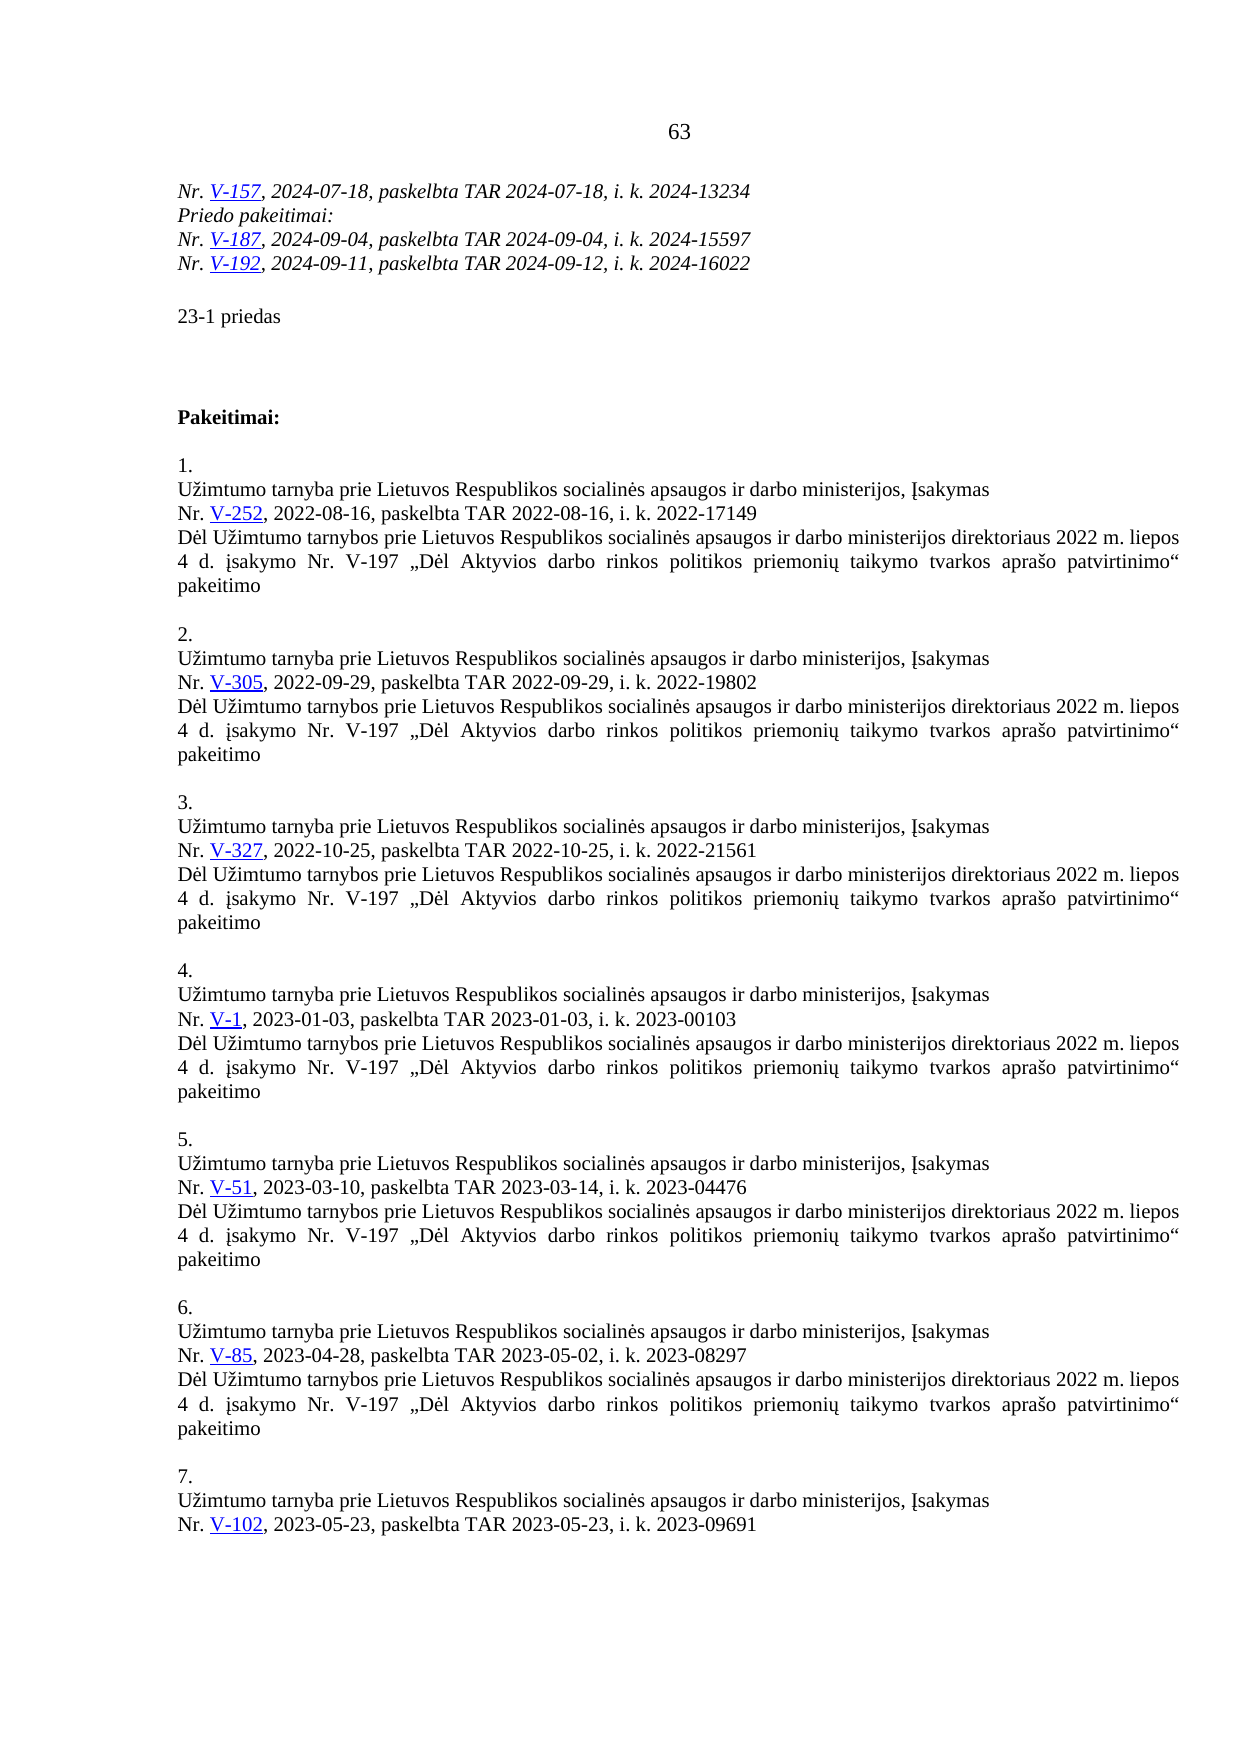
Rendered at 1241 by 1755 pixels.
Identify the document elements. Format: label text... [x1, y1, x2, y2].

text Užimtumo tarnyba prie Lietuvos Respublikos socialinės apsaugos ir darbo ministerijos, Įsakymas [177, 814, 1181, 838]
text Užimtumo tarnyba prie Lietuvos Respublikos socialinės apsaugos ir darbo ministerijos, Įsakymas [177, 982, 1181, 1006]
text 23-1 priedas [177, 304, 1181, 328]
text 3. [177, 790, 1181, 814]
text Nr. V-85, 2023-04-28, paskelbta TAR 2023-05-02, i. k. 2023-08297 [177, 1343, 1181, 1367]
text Nr. V-51, 2023-03-10, paskelbta TAR 2023-03-14, i. k. 2023-04476 [177, 1175, 1181, 1199]
text Užimtumo tarnyba prie Lietuvos Respublikos socialinės apsaugos ir darbo ministerijos, Įsakymas [177, 1488, 1181, 1512]
text Užimtumo tarnyba prie Lietuvos Respublikos socialinės apsaugos ir darbo ministerijos, Įsakymas [177, 1319, 1181, 1343]
text Dėl Užimtumo tarnybos prie Lietuvos Respublikos socialinės apsaugos ir darbo ministerijos direktoriaus 2022 m. liepos 4 d. įsakymo Nr. V-197 „Dėl Aktyvios darbo rinkos politikos priemonių taikymo tvarkos aprašo patvirtinimo“ pakeitimo [177, 525, 1181, 597]
text Nr. V-157, 2024-07-18, paskelbta TAR 2024-07-18, i. k. 2024-13234 [177, 179, 1181, 203]
text 5. [177, 1127, 1181, 1151]
text Priedo pakeitimai: [177, 203, 1181, 227]
text 1. [177, 453, 1181, 477]
text Užimtumo tarnyba prie Lietuvos Respublikos socialinės apsaugos ir darbo ministerijos, Įsakymas [177, 1151, 1181, 1175]
text Dėl Užimtumo tarnybos prie Lietuvos Respublikos socialinės apsaugos ir darbo ministerijos direktoriaus 2022 m. liepos 4 d. įsakymo Nr. V-197 „Dėl Aktyvios darbo rinkos politikos priemonių taikymo tvarkos aprašo patvirtinimo“ pakeitimo [177, 862, 1181, 934]
text Dėl Užimtumo tarnybos prie Lietuvos Respublikos socialinės apsaugos ir darbo ministerijos direktoriaus 2022 m. liepos 4 d. įsakymo Nr. V-197 „Dėl Aktyvios darbo rinkos politikos priemonių taikymo tvarkos aprašo patvirtinimo“ pakeitimo [177, 1031, 1181, 1103]
text Nr. V-187, 2024-09-04, paskelbta TAR 2024-09-04, i. k. 2024-15597 [177, 227, 1181, 251]
text Nr. V-102, 2023-05-23, paskelbta TAR 2023-05-23, i. k. 2023-09691 [177, 1512, 1181, 1536]
text Nr. V-192, 2024-09-11, paskelbta TAR 2024-09-12, i. k. 2024-16022 [177, 251, 1181, 275]
text Nr. V-252, 2022-08-16, paskelbta TAR 2022-08-16, i. k. 2022-17149 [177, 501, 1181, 525]
text Nr. V-327, 2022-10-25, paskelbta TAR 2022-10-25, i. k. 2022-21561 [177, 838, 1181, 862]
text Dėl Užimtumo tarnybos prie Lietuvos Respublikos socialinės apsaugos ir darbo ministerijos direktoriaus 2022 m. liepos 4 d. įsakymo Nr. V-197 „Dėl Aktyvios darbo rinkos politikos priemonių taikymo tvarkos aprašo patvirtinimo“ pakeitimo [177, 1367, 1181, 1439]
text Užimtumo tarnyba prie Lietuvos Respublikos socialinės apsaugos ir darbo ministerijos, Įsakymas [177, 646, 1181, 669]
text 7. [177, 1464, 1181, 1488]
text 6. [177, 1295, 1181, 1319]
text Nr. V-1, 2023-01-03, paskelbta TAR 2023-01-03, i. k. 2023-00103 [177, 1006, 1181, 1031]
text 4. [177, 958, 1181, 982]
text Dėl Užimtumo tarnybos prie Lietuvos Respublikos socialinės apsaugos ir darbo ministerijos direktoriaus 2022 m. liepos 4 d. įsakymo Nr. V-197 „Dėl Aktyvios darbo rinkos politikos priemonių taikymo tvarkos aprašo patvirtinimo“ pakeitimo [177, 1199, 1181, 1271]
text Dėl Užimtumo tarnybos prie Lietuvos Respublikos socialinės apsaugos ir darbo ministerijos direktoriaus 2022 m. liepos 4 d. įsakymo Nr. V-197 „Dėl Aktyvios darbo rinkos politikos priemonių taikymo tvarkos aprašo patvirtinimo“ pakeitimo [177, 694, 1181, 766]
text Užimtumo tarnyba prie Lietuvos Respublikos socialinės apsaugos ir darbo ministerijos, Įsakymas [177, 477, 1181, 501]
text 2. [177, 621, 1181, 646]
text Pakeitimai: [177, 405, 1181, 429]
text Nr. V-305, 2022-09-29, paskelbta TAR 2022-09-29, i. k. 2022-19802 [177, 669, 1181, 694]
